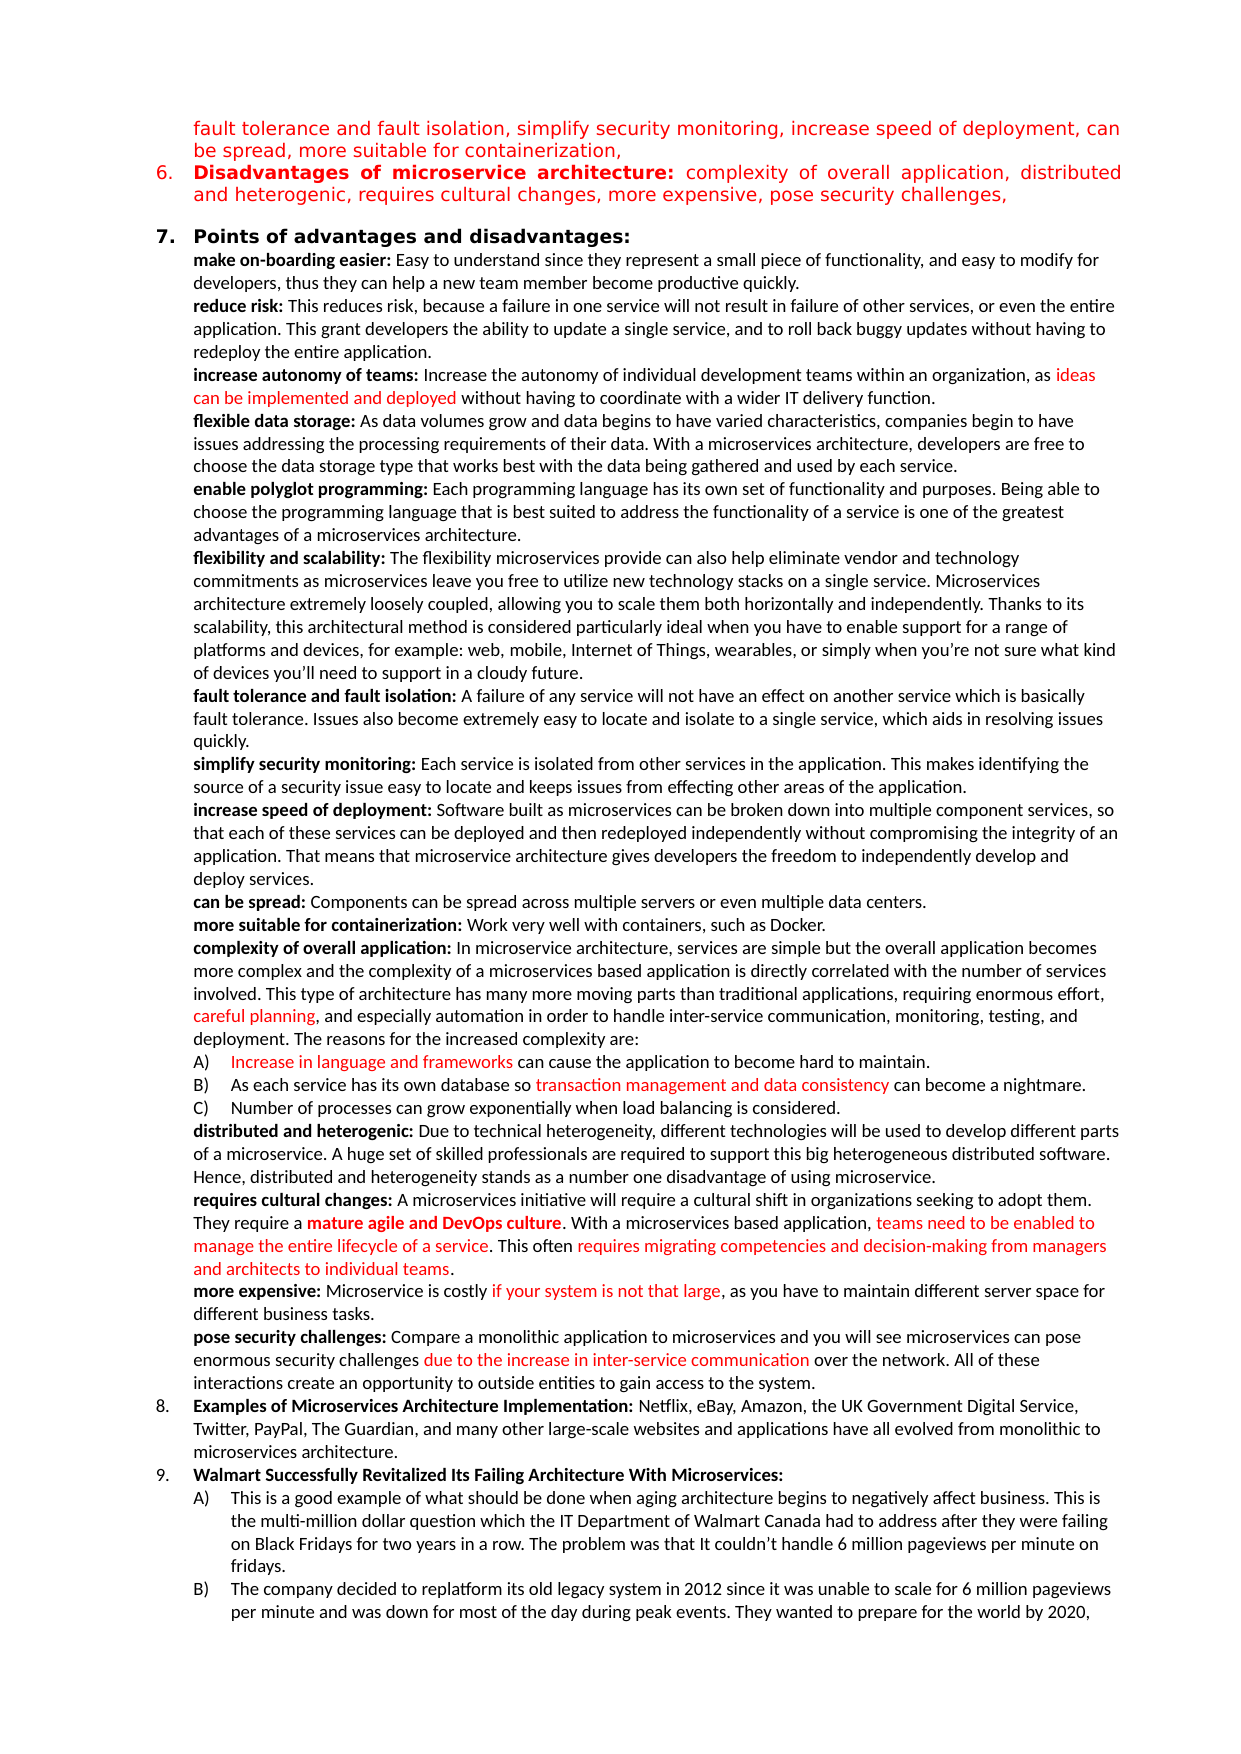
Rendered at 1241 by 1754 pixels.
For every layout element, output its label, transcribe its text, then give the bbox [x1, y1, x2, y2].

list Increase in language and frameworks can cause the application to become hard to maintain. [193, 1050, 1122, 1073]
list pose security challenges: Compare a monolithic application to microservices and you will see microservices can pose enormous security challenges due to the increase in inter-service communication over the network. All of these interactions create an opportunity to outside entities to gain access to the system. [156, 1325, 1122, 1394]
list Examples of Microservices Architecture Implementation: Netflix, eBay, Amazon, the UK Government Digital Service, Twitter, PayPal, The Guardian, and many other large-scale websites and applications have all evolved from monolithic to microservices architecture. [156, 1394, 1122, 1463]
list more expensive: Microservice is costly if your system is not that large, as you have to maintain different server space for different business tasks. [156, 1279, 1122, 1325]
list complexity of overall application: In microservice architecture, services are simple but the overall application becomes more complex and the complexity of a microservices based application is directly correlated with the number of services involved. This type of architecture has many more moving parts than traditional applications, requiring enormous effort, careful planning, and especially automation in order to handle inter-service communication, monitoring, testing, and deployment. The reasons for the increased complexity are: [156, 936, 1122, 1050]
list flexible data storage: As data volumes grow and data begins to have varied characteristics, companies begin to have issues addressing the processing requirements of their data. With a microservices architecture, developers are free to choose the data storage type that works best with the data being gathered and used by each service. [156, 409, 1122, 477]
list Points of advantages and disadvantages: [156, 226, 1122, 248]
list simplify security monitoring: Each service is isolated from other services in the application. This makes identifying the source of a security issue easy to locate and keeps issues from effecting other areas of the application. [156, 752, 1122, 798]
list fault tolerance and fault isolation, simplify security monitoring, increase speed of deployment, can be spread, more suitable for containerization, [156, 118, 1122, 162]
list flexibility and scalability: The flexibility microservices provide can also help eliminate vendor and technology commitments as microservices leave you free to utilize new technology stacks on a single service. Microservices architecture extremely loosely coupled, allowing you to scale them both horizontally and independently. Thanks to its scalability, this architectural method is considered particularly ideal when you have to enable support for a range of platforms and devices, for example: web, mobile, Internet of Things, wearables, or simply when you’re not sure what kind of devices you’ll need to support in a cloudy future. [156, 546, 1122, 684]
list fault tolerance and fault isolation: A failure of any service will not have an effect on another service which is basically fault tolerance. Issues also become extremely easy to locate and isolate to a single service, which aids in resolving issues quickly. [156, 684, 1122, 752]
list requires cultural changes: A microservices initiative will require a cultural shift in organizations seeking to adopt them. They require a mature agile and DevOps culture. With a microservices based application, teams need to be enabled to manage the entire lifecycle of a service. This often requires migrating competencies and decision-making from managers and architects to individual teams. [156, 1188, 1122, 1279]
list enable polyglot programming: Each programming language has its own set of functionality and purposes. Being able to choose the programming language that is best suited to address the functionality of a service is one of the greatest advantages of a microservices architecture. [156, 477, 1122, 546]
list distributed and heterogenic: Due to technical heterogeneity, different technologies will be used to develop different parts of a microservice. A huge set of skilled professionals are required to support this big heterogeneous distributed software. Hence, distributed and heterogeneity stands as a number one disadvantage of using microservice. [156, 1119, 1122, 1188]
list more suitable for containerization: Work very well with containers, such as Docker. [156, 913, 1122, 936]
list reduce risk: This reduces risk, because a failure in one service will not result in failure of other services, or even the entire application. This grant developers the ability to update a single service, and to roll back buggy updates without having to redeploy the entire application. [156, 294, 1122, 363]
list Number of processes can grow exponentially when load balancing is considered. [193, 1096, 1122, 1119]
list make on-boarding easier: Easy to understand since they represent a small piece of functionality, and easy to modify for developers, thus they can help a new team member become productive quickly. [156, 248, 1122, 294]
list increase autonomy of teams: Increase the autonomy of individual development teams within an organization, as ideas can be implemented and deployed without having to coordinate with a wider IT delivery function. [156, 363, 1122, 409]
list increase speed of deployment: Software built as microservices can be broken down into multiple component services, so that each of these services can be deployed and then redeployed independently without compromising the integrity of an application. That means that microservice architecture gives developers the freedom to independently develop and deploy services. [156, 798, 1122, 890]
list Disadvantages of microservice architecture: complexity of overall application, distributed and heterogenic, requires cultural changes, more expensive, pose security challenges, [156, 162, 1122, 206]
list This is a good example of what should be done when aging architecture begins to negatively affect business. This is the multi-million dollar question which the IT Department of Walmart Canada had to address after they were failing on Black Fridays for two years in a row. The problem was that It couldn’t handle 6 million pageviews per minute on fridays. [193, 1486, 1122, 1577]
list can be spread: Components can be spread across multiple servers or even multiple data centers. [156, 890, 1122, 913]
list Walmart Successfully Revitalized Its Failing Architecture With Microservices: [156, 1463, 1122, 1486]
list The company decided to replatform its old legacy system in 2012 since it was unable to scale for 6 million pageviews per minute and was down for most of the day during peak events. They wanted to prepare for the world by 2020, [193, 1577, 1122, 1623]
list As each service has its own database so transaction management and data consistency can become a nightmare. [193, 1073, 1122, 1096]
